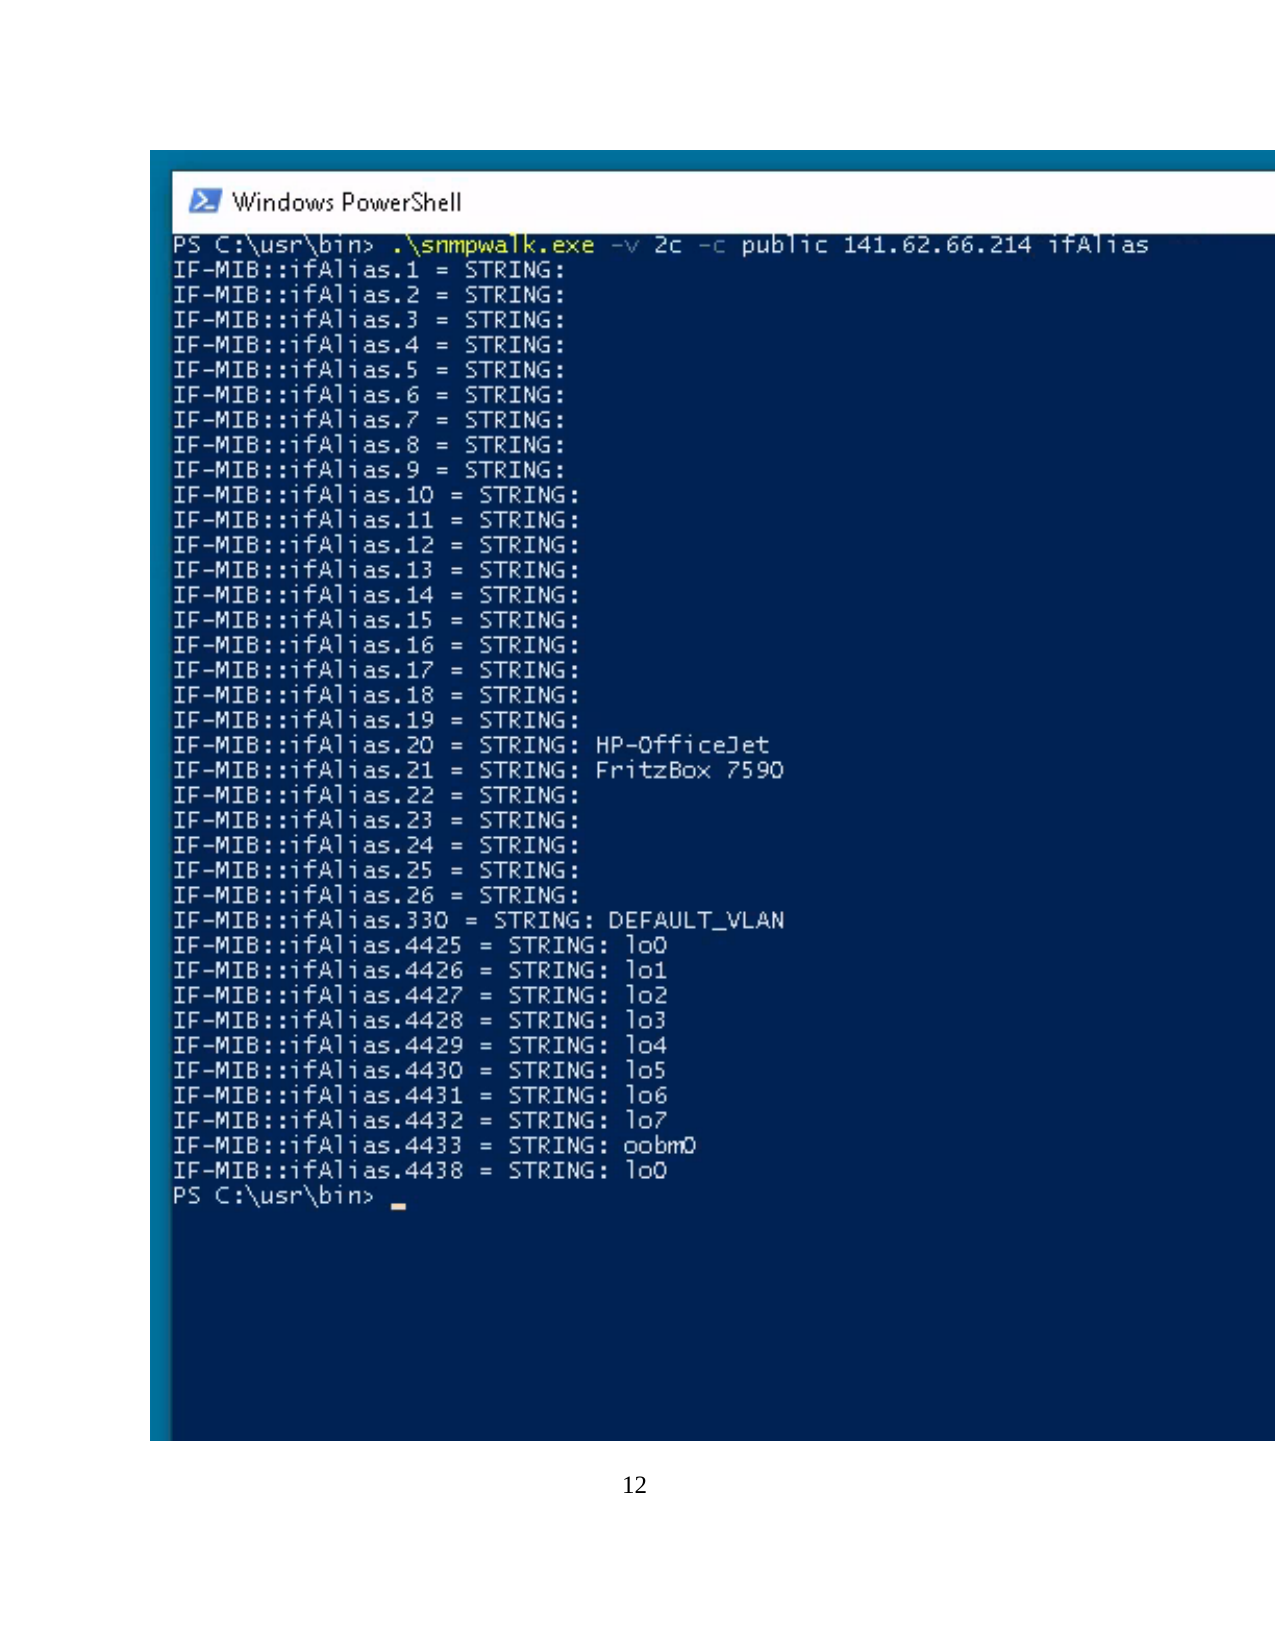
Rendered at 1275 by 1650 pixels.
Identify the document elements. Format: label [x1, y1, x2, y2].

picture [169, 170, 1275, 1441]
